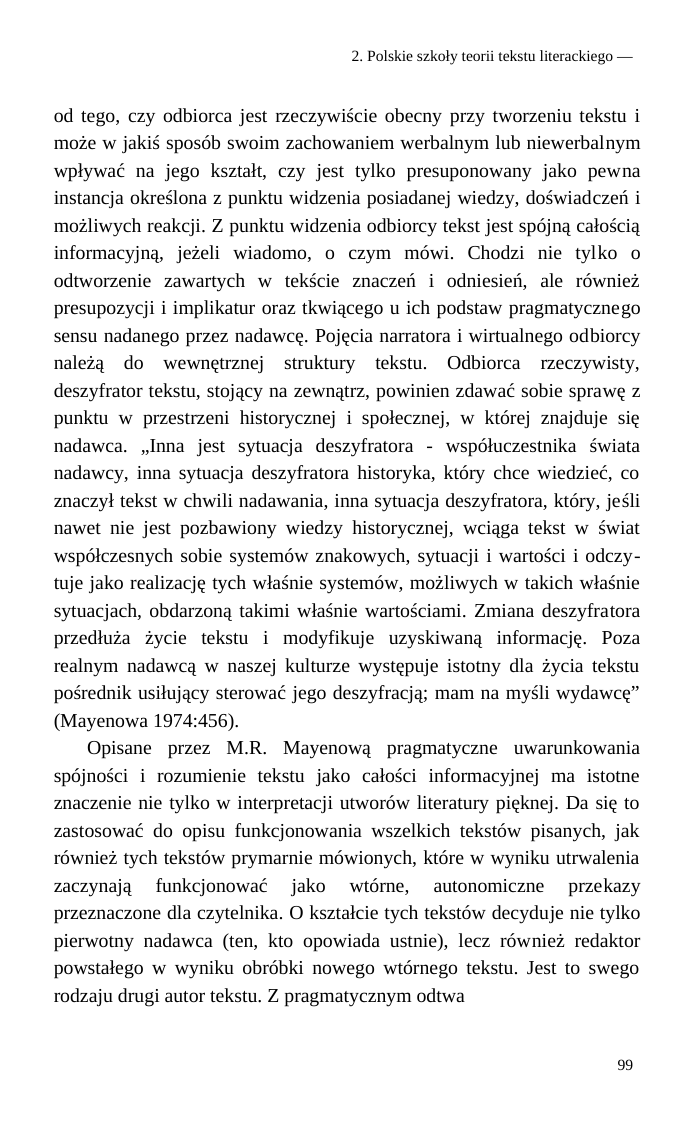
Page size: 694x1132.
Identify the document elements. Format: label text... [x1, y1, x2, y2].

text 2. Polskie szkoły teorii tekstu literackiego — [351, 47, 640, 65]
text Opisane przez M.R. Mayenową pragmatyczne uwarunkowania spójności i rozumienie tekstu jako całości informacyjnej ma istotne znaczenie nie tylko w interpretacji utworów literatury pięknej. Da się to zastosować do opisu funkcjonowania wszelkich tekstów pisanych, jak również tych tekstów prymarnie mówionych, które w wyniku utrwalenia zaczynają funkcjonować jako wtórne, autonomiczne prze­kazy przeznaczone dla czytelnika. O kształcie tych tekstów decydu­je nie tylko pierwotny nadawca (ten, kto opowiada ustnie), lecz rów­nież redaktor powstałego w wyniku obróbki nowego wtórnego tekstu. Jest to swego rodzaju drugi autor tekstu. Z pragmatycznym odtwa­ [53, 736, 640, 1007]
text 99 [617, 1055, 639, 1073]
text od tego, czy odbiorca jest rzeczywiście obecny przy tworzeniu tekstu i może w jakiś sposób swoim zachowaniem werbalnym lub niewerbal­nym wpływać na jego kształt, czy jest tylko presuponowany jako pew­na instancja określona z punktu widzenia posiadanej wiedzy, doświad­czeń i możliwych reakcji. Z punktu widzenia odbiorcy tekst jest spójną całością informacyjną, jeżeli wiadomo, o czym mówi. Chodzi nie tyl­ko o odtworzenie zawartych w tekście znaczeń i odniesień, ale również presupozycji i implikatur oraz tkwiącego u ich podstaw pragmatyczne­go sensu nadanego przez nadawcę. Pojęcia narratora i wirtualnego od­biorcy należą do wewnętrznej struktury tekstu. Odbiorca rzeczywisty, deszyfrator tekstu, stojący na zewnątrz, powinien zdawać sobie spra­wę z punktu w przestrzeni historycznej i społecznej, w której znajduje się nadawca. „Inna jest sytuacja deszyfratora - współuczestnika świata nadawcy, inna sytuacja deszyfratora historyka, który chce wiedzieć, co znaczył tekst w chwili nadawania, inna sytuacja deszyfratora, który, je­śli nawet nie jest pozbawiony wiedzy historycznej, wciąga tekst w świat współczesnych sobie systemów znakowych, sytuacji i wartości i odczy­tuje jako realizację tych właśnie systemów, możliwych w takich właśnie sytuacjach, obdarzoną takimi właśnie wartościami. Zmiana deszyfra­tora przedłuża życie tekstu i modyfikuje uzyskiwaną informację. Poza realnym nadawcą w naszej kulturze występuje istotny dla życia tekstu pośrednik usiłujący sterować jego deszyfracją; mam na myśli wydawcę” (Mayenowa 1974:456). [53, 104, 640, 732]
